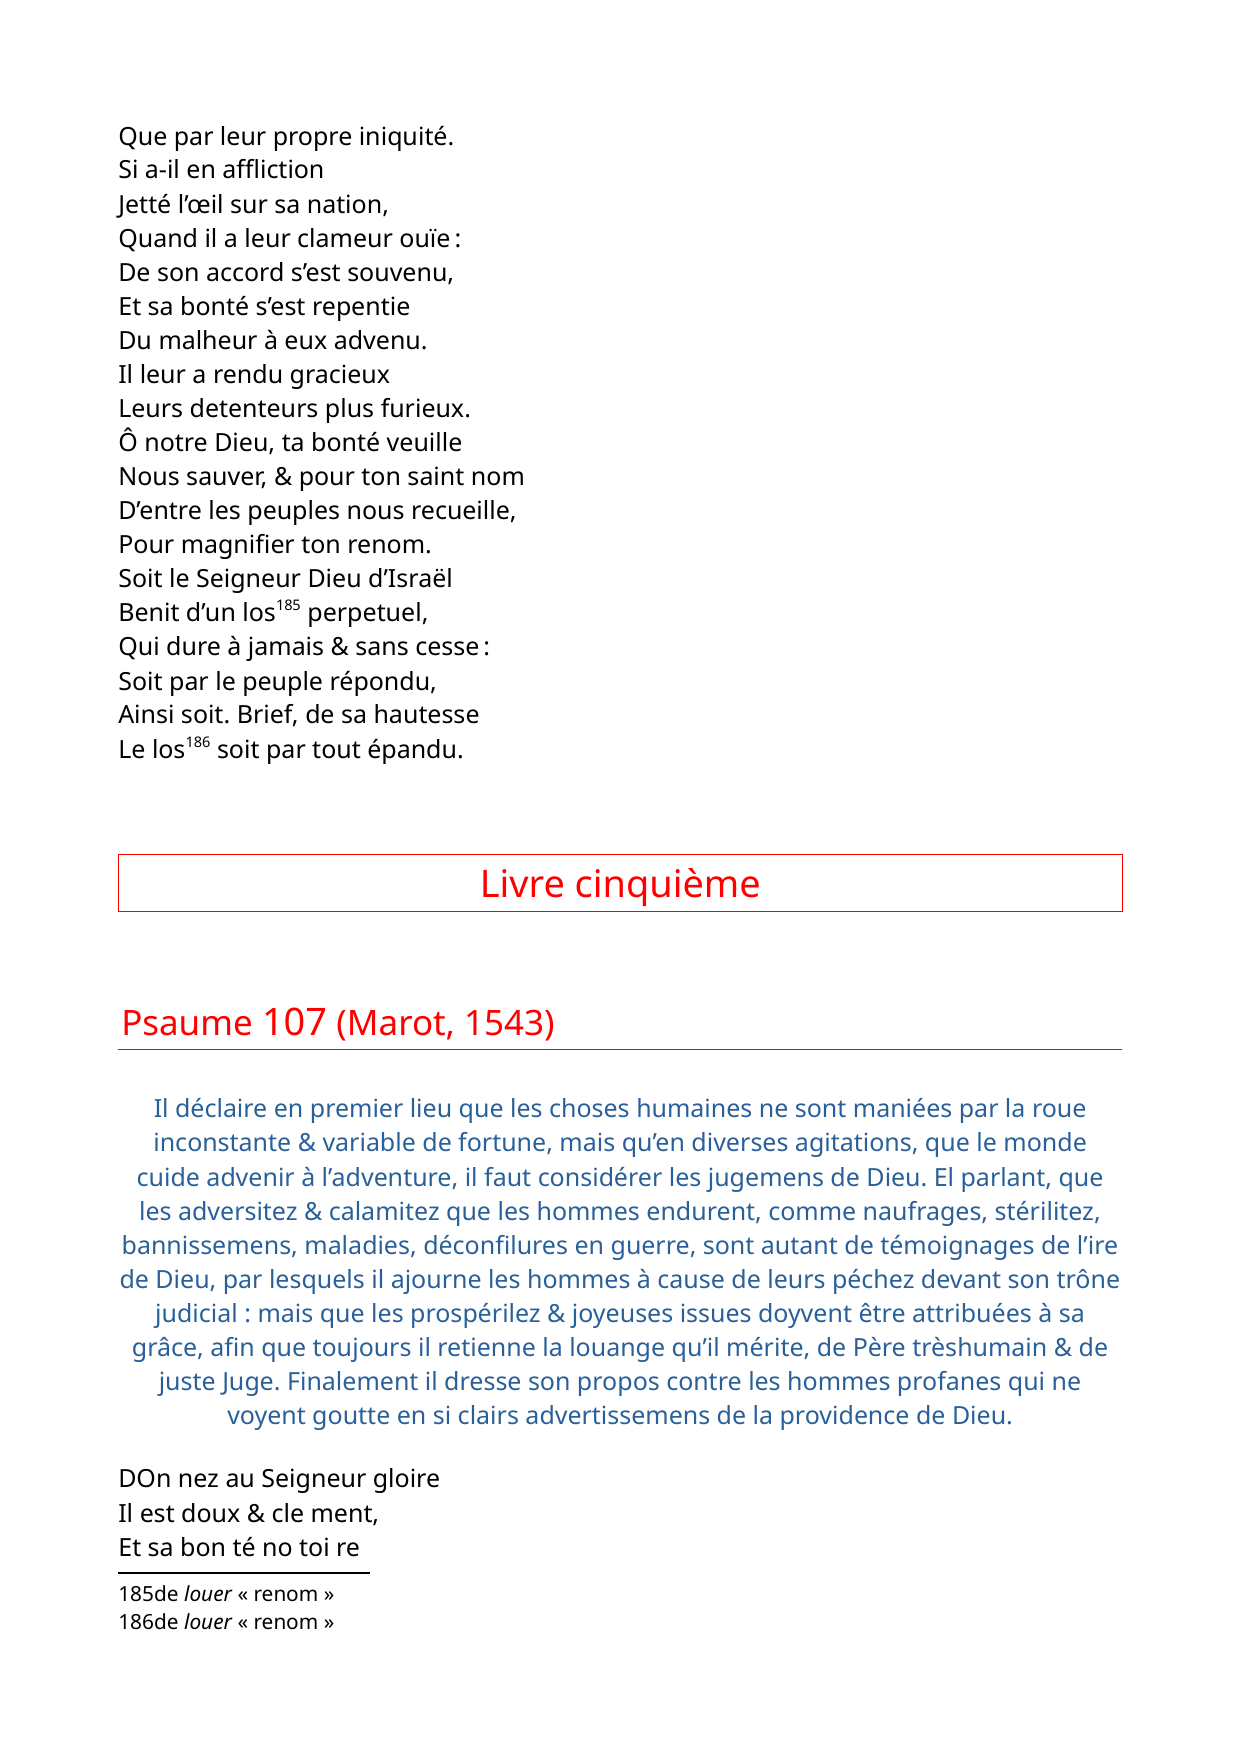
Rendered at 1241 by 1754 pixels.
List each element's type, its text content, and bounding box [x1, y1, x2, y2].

text Et sa bonté s’est repentie [118, 288, 1122, 322]
text Le los soit par tout épandu. [118, 731, 1122, 765]
text D’entre les peuples nous recueille, [118, 493, 1122, 527]
text Jetté l’œil sur sa nation, [118, 186, 1122, 220]
subtitle Psaume 107 (Marot, 1543) [118, 991, 1122, 1049]
subtitle Livre cinquième [119, 855, 1122, 911]
text Quand il a leur clameur ouïe : [118, 220, 1122, 254]
text Benit d’un los perpetuel, [118, 595, 1122, 629]
text Soit par le peuple répondu, [118, 663, 1122, 697]
text Ainsi soit. Brief, de sa hautesse [118, 697, 1122, 731]
text Du malheur à eux advenu. [118, 322, 1122, 357]
text de louer « renom » [118, 1579, 1122, 1607]
text De son accord s’est souvenu, [118, 254, 1122, 288]
text Il leur a rendu gracieux [118, 357, 1122, 391]
text Pour magnifier ton renom. [118, 527, 1122, 561]
text Il est doux & cle ment, [118, 1495, 1122, 1529]
text Il déclaire en premier lieu que les choses humaines ne sont maniées par la roue inconstante & variable de fortune, mais qu’en diverses agitations, que le monde cuide advenir à l’adventure, il faut considérer les jugemens de Dieu. El parlant, que les adversitez & calamitez que les hommes endurent, comme naufrages, stérilitez, bannissemens, maladies, déconfilures en guerre, sont autant de témoignages de l’ire de Dieu, par lesquels il ajourne les hommes à cause de leurs péchez devant son trône judicial : mais que les prospérilez & joyeuses issues doyvent être attribuées à sa grâce, afin que toujours il retienne la louange qu’il mérite, de Père trèshumain & de juste Juge. Finalement il dresse son propos contre les hommes profanes qui ne voyent goutte en si clairs advertissemens de la providence de Dieu. [118, 1091, 1122, 1432]
text Ô notre Dieu, ta bonté veuille [118, 425, 1122, 459]
text de louer « renom » [118, 1607, 1122, 1636]
text Qui dure à jamais & sans cesse : [118, 629, 1122, 663]
text Si a-il en affliction [118, 152, 1122, 186]
text Et sa bon té no toi re [118, 1529, 1122, 1563]
text DOn nez au Seigneur gloire [118, 1461, 1122, 1495]
text Leurs detenteurs plus furieux. [118, 391, 1122, 425]
text Que par leur propre iniquité. [118, 118, 1122, 152]
text Soit le Seigneur Dieu d’Israël [118, 561, 1122, 595]
text Nous sauver, & pour ton saint nom [118, 459, 1122, 493]
